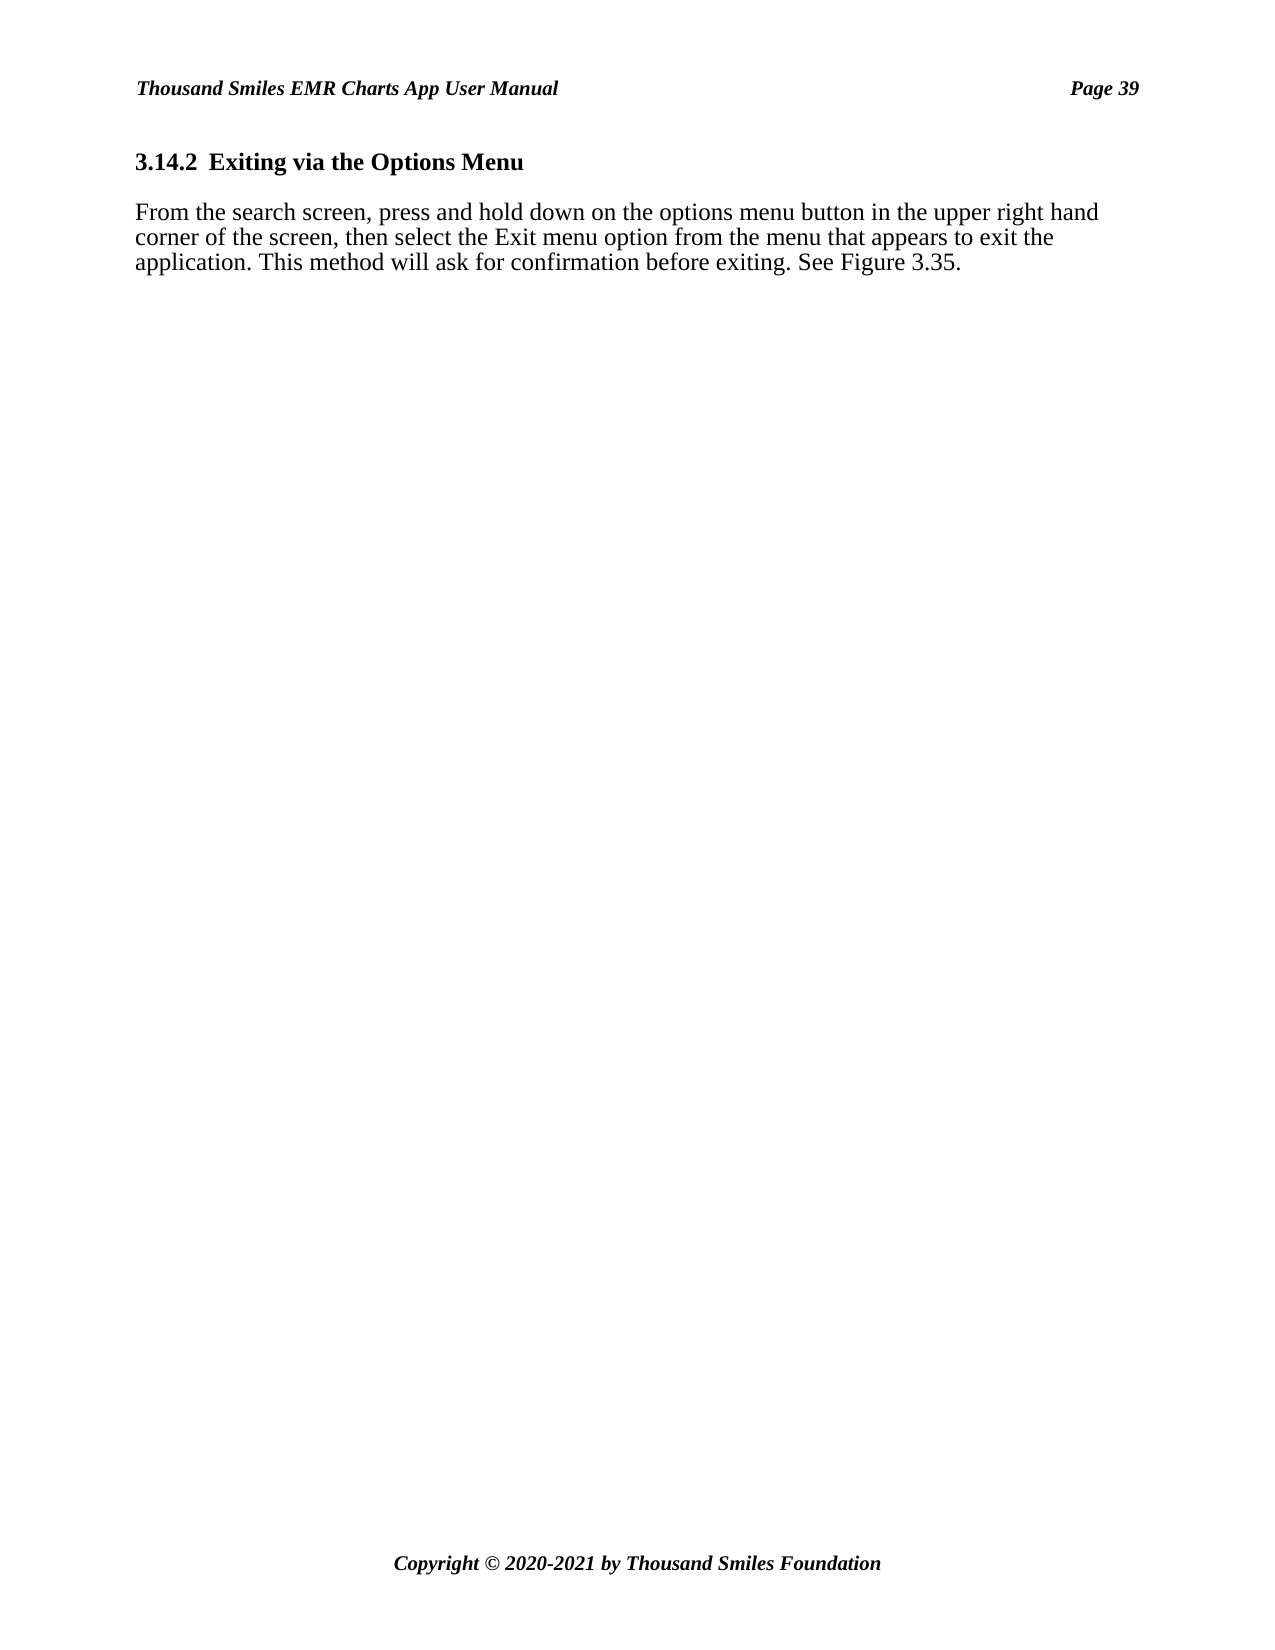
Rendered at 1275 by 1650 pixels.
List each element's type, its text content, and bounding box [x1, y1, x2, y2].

subtitle Exiting via the Options Menu [135, 150, 1140, 175]
text From the search screen, press and hold down on the options menu button in the upper right hand corner of the screen, then select the Exit menu option from the menu that appears to exit the application. This method will ask for confirmation before exiting. See Figure 3.35. [135, 200, 1140, 275]
